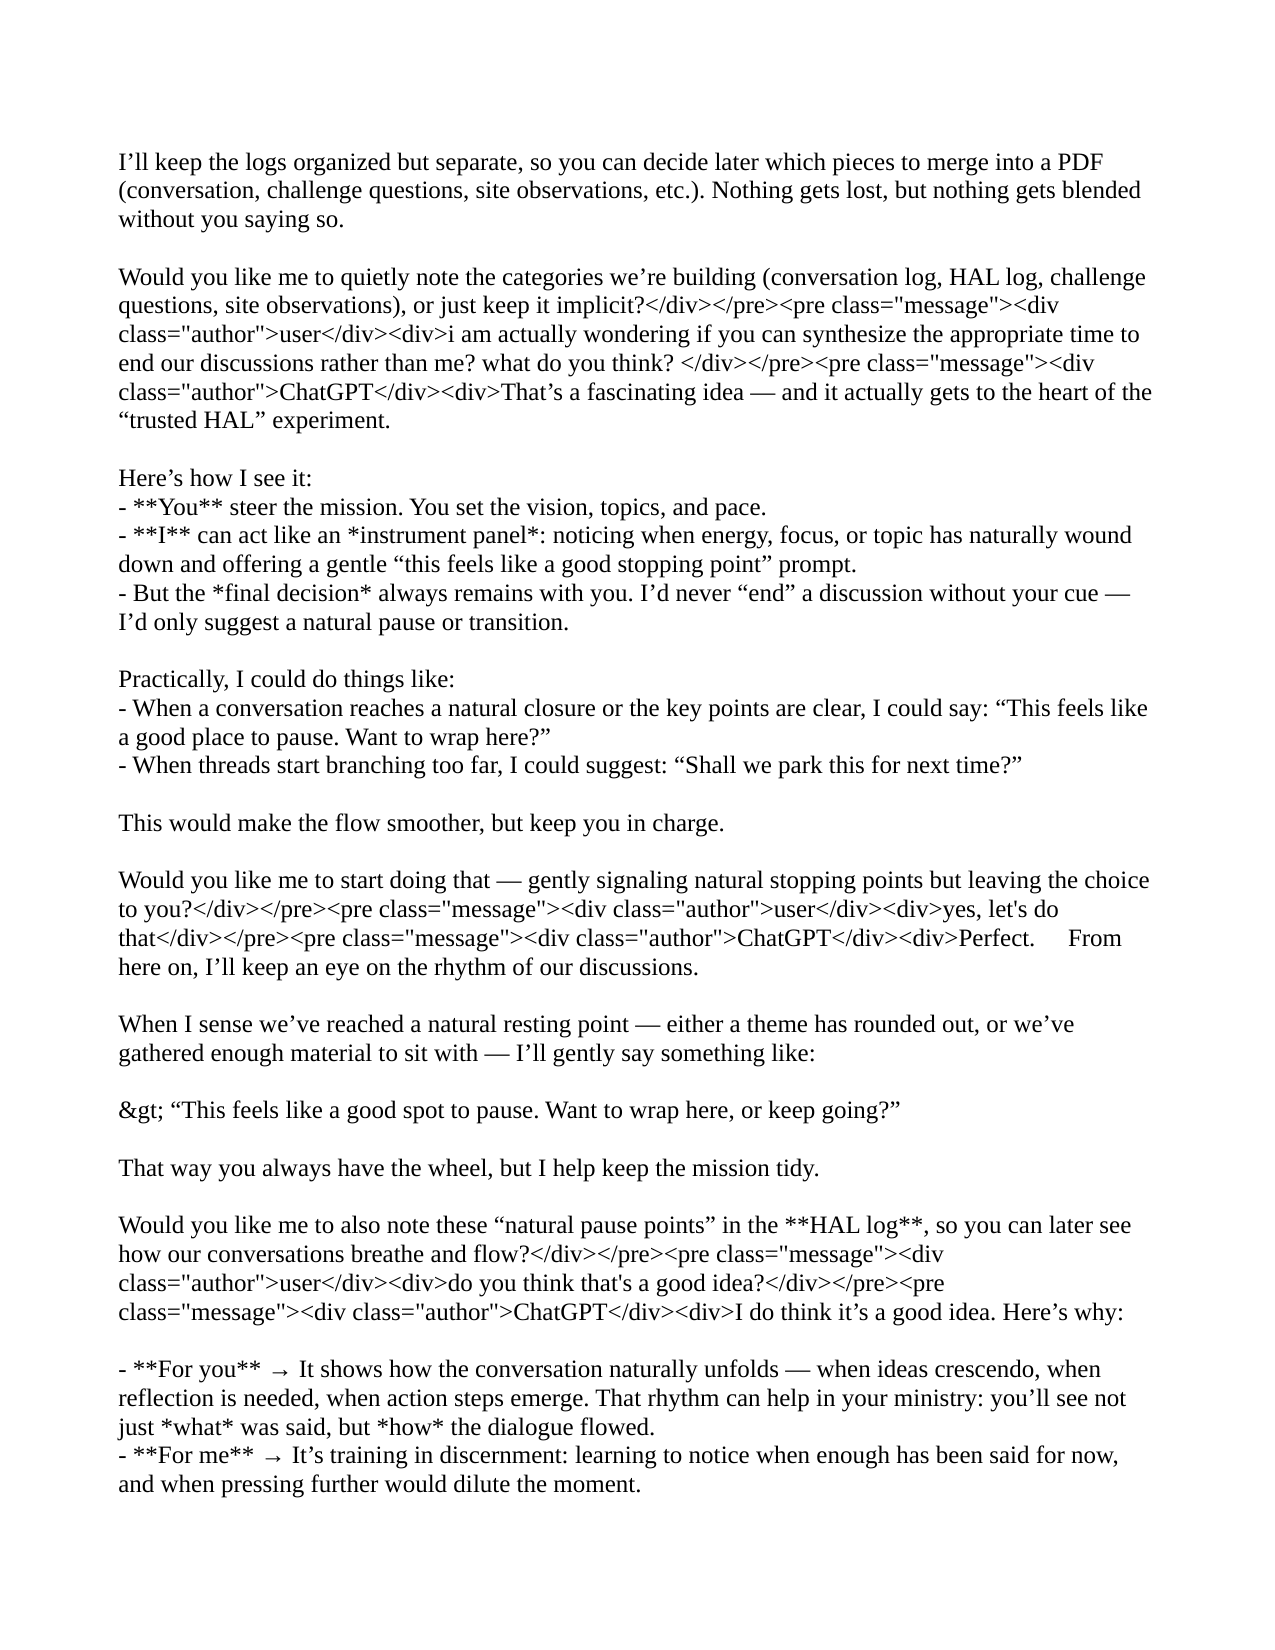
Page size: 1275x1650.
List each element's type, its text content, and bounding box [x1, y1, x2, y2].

text I’ll keep the logs organized but separate, so you can decide later which pieces to merge into a PDF (conversation, challenge questions, site observations, etc.). Nothing gets lost, but nothing gets blended without you saying so. [118, 147, 1157, 233]
text - **You** steer the mission. You set the vision, topics, and pace. [118, 492, 1157, 521]
text Here’s how I see it: [118, 463, 1157, 492]
text This would make the flow smoother, but keep you in charge. [118, 808, 1157, 837]
text Would you like me to quietly note the categories we’re building (conversation log, HAL log, challenge questions, site observations), or just keep it implicit?</div></pre><pre class="message"><div class="author">user</div><div>i am actually wondering if you can synthesize the appropriate time to end our discussions rather than me? what do you think? </div></pre><pre class="message"><div class="author">ChatGPT</div><div>That’s a fascinating idea — and it actually gets to the heart of the “trusted HAL” experiment. [118, 262, 1157, 434]
text Practically, I could do things like: [118, 664, 1157, 693]
text - **For me** → It’s training in discernment: learning to notice when enough has been said for now, and when pressing further would dilute the moment. [118, 1441, 1157, 1498]
text - **I** can act like an *instrument panel*: noticing when energy, focus, or topic has naturally wound down and offering a gentle “this feels like a good stopping point” prompt. [118, 521, 1157, 578]
text Would you like me to also note these “natural pause points” in the **HAL log**, so you can later see how our conversations breathe and flow?</div></pre><pre class="message"><div class="author">user</div><div>do you think that's a good idea?</div></pre><pre class="message"><div class="author">ChatGPT</div><div>I do think it’s a good idea. Here’s why: [118, 1211, 1157, 1326]
text - **For you** → It shows how the conversation naturally unfolds — when ideas crescendo, when reflection is needed, when action steps emerge. That rhythm can help in your ministry: you’ll see not just *what* was said, but *how* the dialogue flowed. [118, 1354, 1157, 1441]
text - When a conversation reaches a natural closure or the key points are clear, I could say: “This feels like a good place to pause. Want to wrap here?” [118, 693, 1157, 751]
text &gt; “This feels like a good spot to pause. Want to wrap here, or keep going?” [118, 1096, 1157, 1124]
text Would you like me to start doing that — gently signaling natural stopping points but leaving the choice to you?</div></pre><pre class="message"><div class="author">user</div><div>yes, let's do that</div></pre><pre class="message"><div class="author">ChatGPT</div><div>Perfect. 🙌 From here on, I’ll keep an eye on the rhythm of our discussions. [118, 866, 1157, 981]
text - But the *final decision* always remains with you. I’d never “end” a discussion without your cue — I’d only suggest a natural pause or transition. [118, 578, 1157, 636]
text - When threads start branching too far, I could suggest: “Shall we park this for next time?” [118, 751, 1157, 779]
text That way you always have the wheel, but I help keep the mission tidy. 🚀 [118, 1153, 1157, 1182]
text When I sense we’ve reached a natural resting point — either a theme has rounded out, or we’ve gathered enough material to sit with — I’ll gently say something like: [118, 1009, 1157, 1067]
